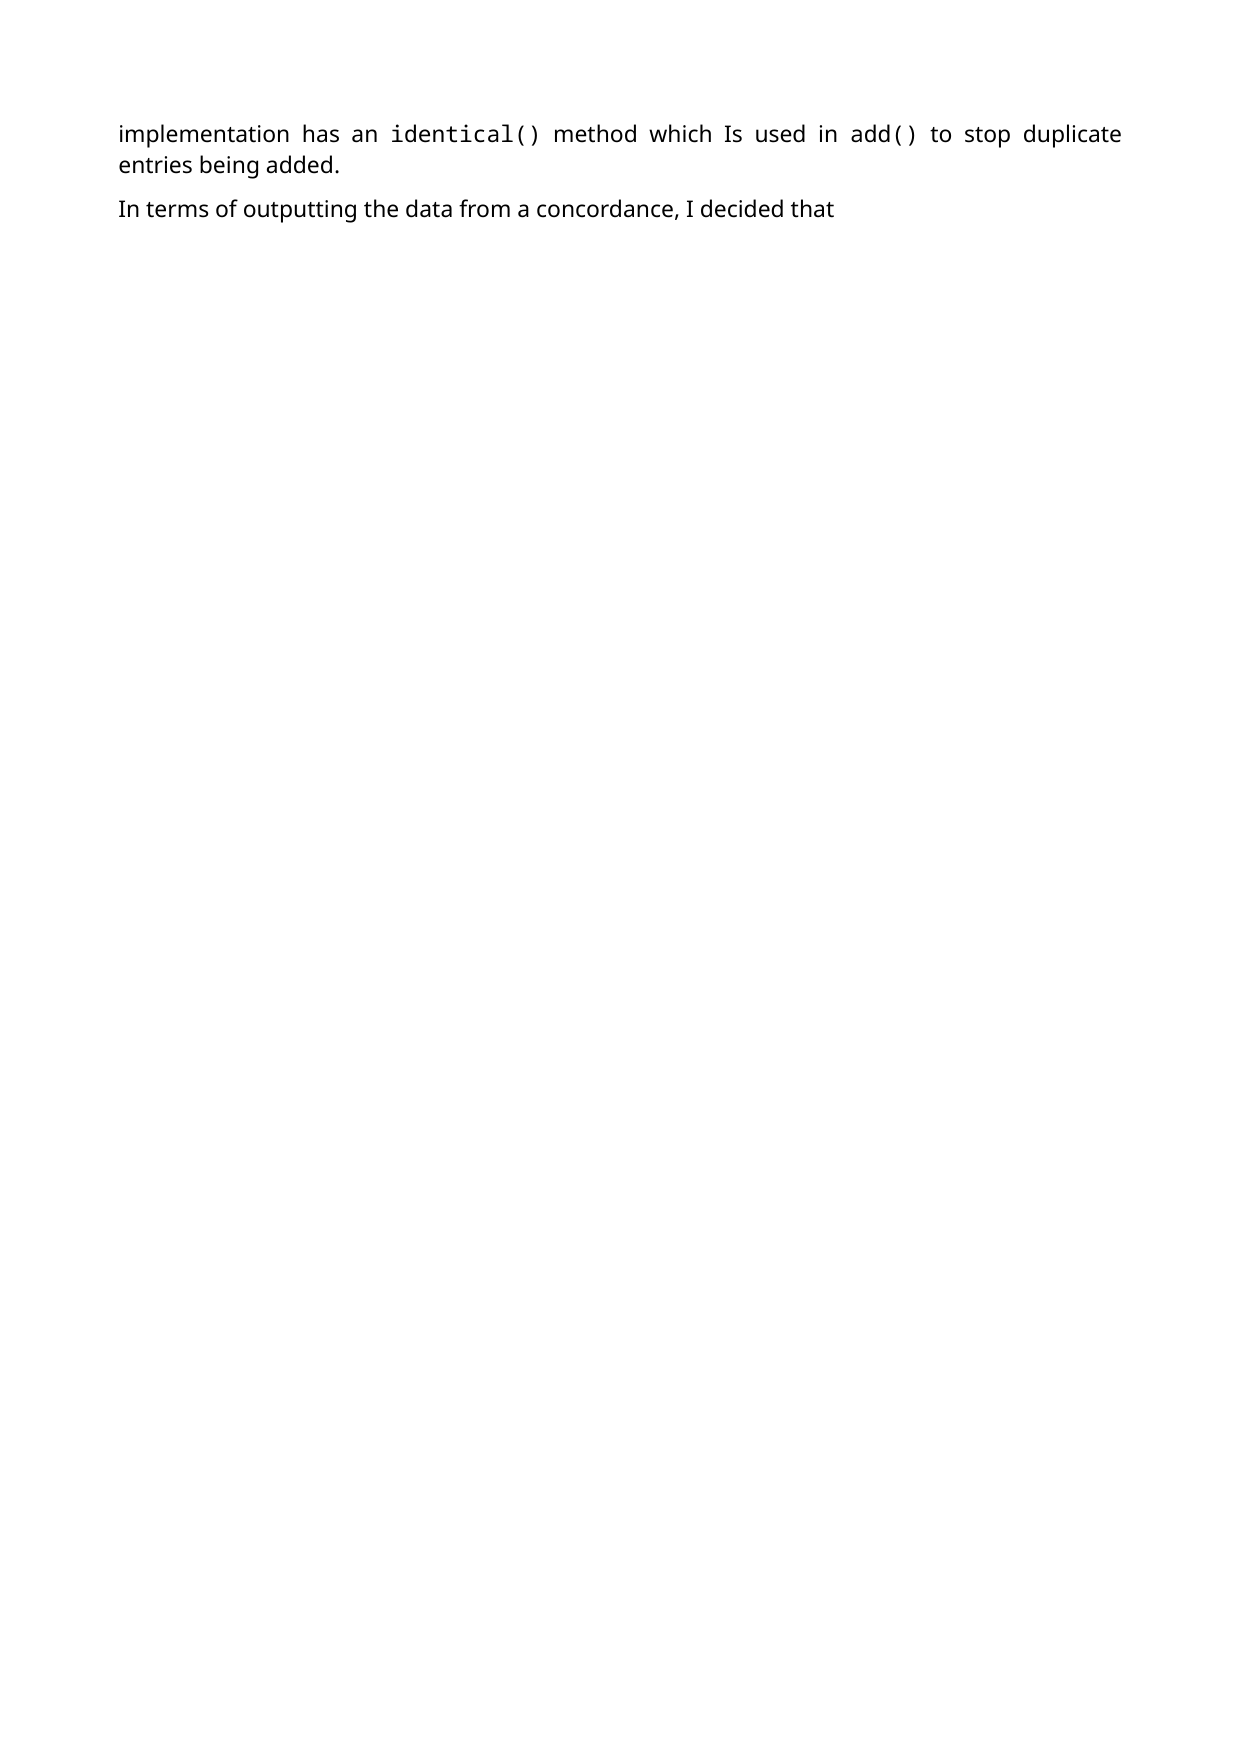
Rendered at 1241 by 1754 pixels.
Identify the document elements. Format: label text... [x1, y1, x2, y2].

text implementation has an identical() method which Is used in add() to stop duplicate entries being added. [118, 118, 1122, 181]
text In terms of outputting the data from a concordance, I decided that [118, 193, 1122, 224]
